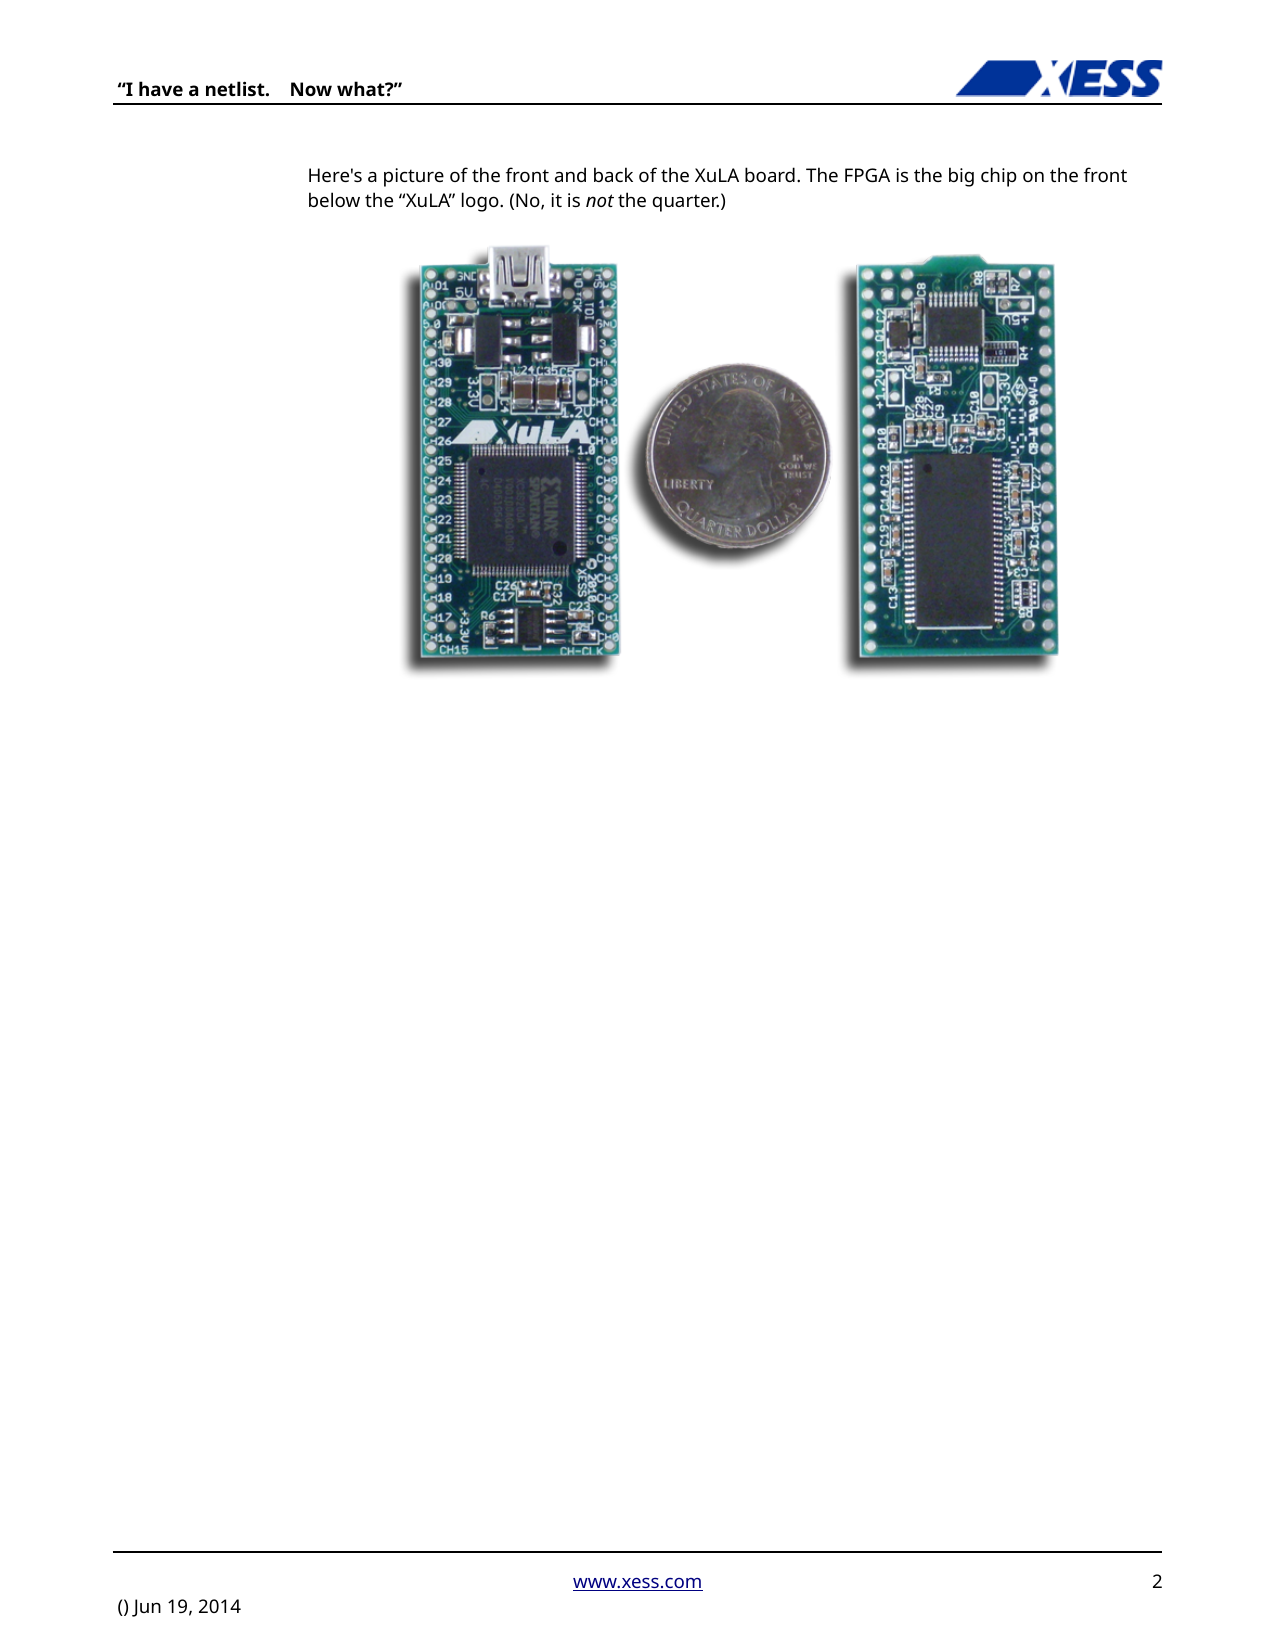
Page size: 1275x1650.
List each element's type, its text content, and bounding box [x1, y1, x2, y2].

picture [955, 60, 1163, 97]
picture [399, 225, 1071, 685]
text Here's a picture of the front and back of the XuLA board. The FPGA is the big chip on the front below the “XuLA” logo. (No, it is not the quarter.) [307, 162, 1162, 213]
